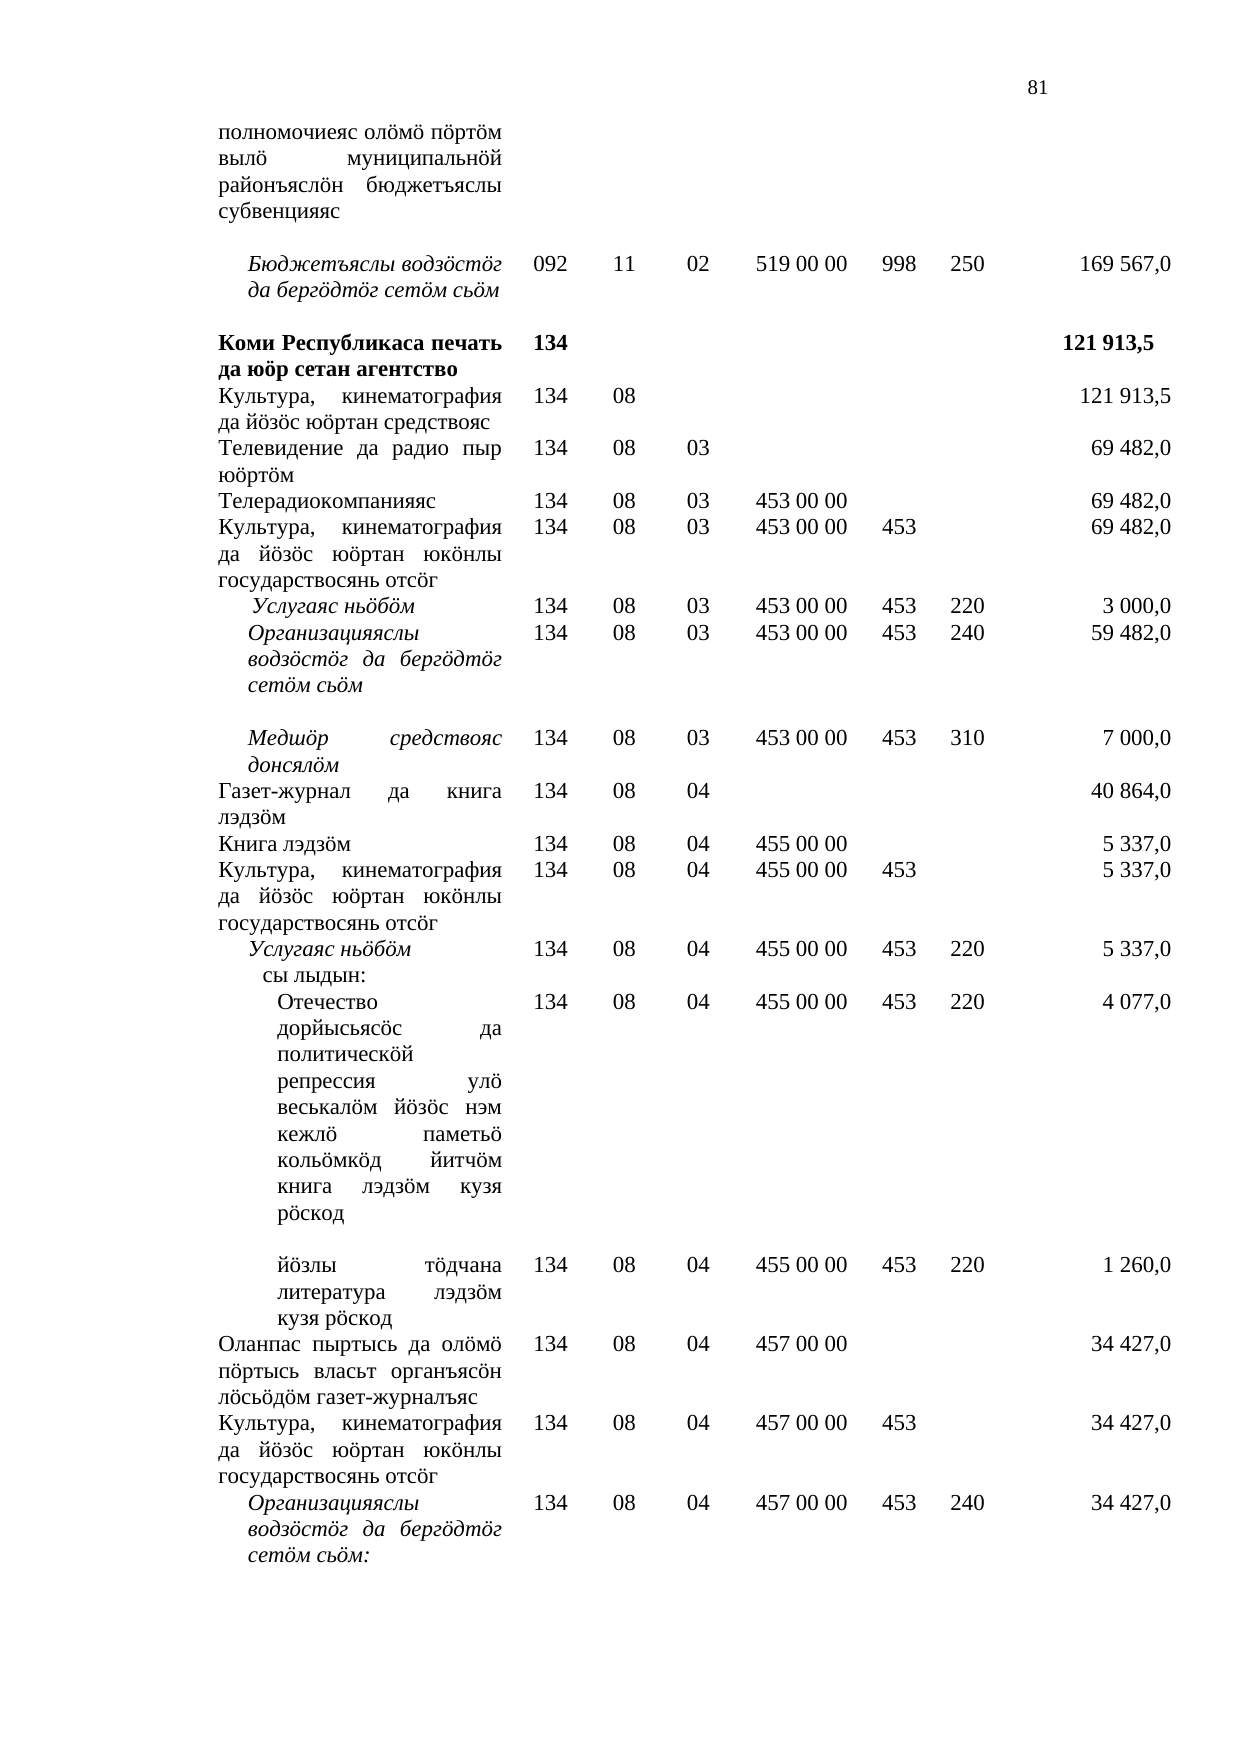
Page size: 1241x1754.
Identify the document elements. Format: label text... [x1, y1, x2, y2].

table_cell [661, 961, 735, 988]
table_cell 08 [587, 777, 661, 830]
table_cell 453 [868, 1410, 930, 1488]
table_cell 04 [661, 856, 735, 935]
table_cell [1183, 434, 1227, 487]
table_cell Медшöр средствояс донсялöм [207, 724, 513, 777]
table_cell 453 00 00 [735, 593, 868, 619]
table_cell 453 00 00 [735, 619, 868, 724]
table_cell [1183, 1489, 1227, 1594]
table_cell Культура, кинематография да йöзöс юöртан юкöнлы государствосянь отсöг [207, 514, 513, 592]
table_cell 453 [868, 724, 930, 777]
table_cell 08 [587, 935, 661, 961]
table_cell [868, 830, 930, 856]
table_cell [735, 434, 868, 487]
table_cell 455 00 00 [735, 1251, 868, 1330]
table_cell 240 [930, 619, 1004, 724]
table_cell 453 [868, 619, 930, 724]
table_cell [207, 303, 513, 329]
table_cell Услугаяс ньöбöм [207, 935, 513, 961]
table_cell [868, 382, 930, 434]
table_cell [1183, 856, 1227, 935]
table_cell 134 [513, 514, 587, 592]
table_cell Оланпас пыртысь да олöмö пöртысь власьт органъясöн лöсьöдöм газет-журналъяс [207, 1330, 513, 1409]
table_cell 1 260,0 [1004, 1251, 1182, 1330]
table_cell 134 [513, 988, 587, 1251]
table_cell 04 [661, 1330, 735, 1409]
table_cell 240 [930, 1489, 1004, 1594]
table_cell 34 427,0 [1004, 1330, 1182, 1409]
table_cell 453 00 00 [735, 514, 868, 592]
table_cell 134 [513, 619, 587, 724]
table_cell 457 00 00 [735, 1489, 868, 1594]
table_cell [868, 487, 930, 513]
table_cell 453 [868, 988, 930, 1251]
table_cell 59 482,0 [1004, 619, 1182, 724]
table_cell Отечество дорйысьясöс да политическöй репрессия улö веськалöм йöзöс нэм кежлö паметьö кольöмкöд йитчöм книга лэдзöм кузя рöскод [207, 988, 513, 1251]
table_cell полномочиеяс олöмö пöртöм вылö муниципальнöй районъяслöн бюджетъяслы субвенцияяс [207, 118, 513, 250]
table_cell 08 [587, 434, 661, 487]
table_cell [1183, 1330, 1227, 1409]
table_cell 121 913,5 [1004, 382, 1182, 434]
table_cell 998 [868, 250, 930, 303]
table_cell [868, 961, 930, 988]
table_cell 453 00 00 [735, 487, 868, 513]
table_cell Газет-журнал да книга лэдзöм [207, 777, 513, 830]
table_cell [1183, 830, 1227, 856]
table_cell 04 [661, 1489, 735, 1594]
table_cell 457 00 00 [735, 1410, 868, 1488]
table_cell 04 [661, 1410, 735, 1488]
table_cell 134 [513, 434, 587, 487]
table_cell [1183, 487, 1227, 513]
table_cell 455 00 00 [735, 856, 868, 935]
table_cell [513, 961, 587, 988]
table_cell 69 482,0 [1004, 434, 1182, 487]
table_cell 134 [513, 1489, 587, 1594]
table_cell 134 [513, 830, 587, 856]
table_cell 08 [587, 514, 661, 592]
table_cell [868, 434, 930, 487]
table_cell Организацияяслы водзöстöг да бергöдтöг сетöм сьöм: [207, 1489, 513, 1594]
table_cell 69 482,0 [1004, 487, 1182, 513]
table_cell 08 [587, 830, 661, 856]
table_cell сы лыдын: [207, 961, 513, 988]
table_cell [661, 329, 735, 382]
table_cell [930, 118, 1004, 250]
table_cell [735, 777, 868, 830]
table_cell 220 [930, 593, 1004, 619]
table_cell 08 [587, 1251, 661, 1330]
table_cell Книга лэдзöм [207, 830, 513, 856]
table_cell 169 567,0 [1004, 250, 1182, 303]
table_cell 134 [513, 724, 587, 777]
table_cell йöзлы тöдчана литература лэдзöм кузя рöскод [207, 1251, 513, 1330]
table_cell 04 [661, 777, 735, 830]
table_cell [868, 777, 930, 830]
table_cell [930, 303, 1004, 329]
table_cell 4 077,0 [1004, 988, 1182, 1251]
table_cell 134 [513, 1251, 587, 1330]
table_cell 457 00 00 [735, 1330, 868, 1409]
table_cell [1004, 961, 1182, 988]
table_cell [1183, 118, 1227, 250]
table_cell 08 [587, 1489, 661, 1594]
table_cell [735, 961, 868, 988]
table_cell 08 [587, 1410, 661, 1488]
table_cell [868, 118, 930, 250]
table_cell 08 [587, 487, 661, 513]
table_cell 5 337,0 [1004, 856, 1182, 935]
table_cell 455 00 00 [735, 830, 868, 856]
table_cell 220 [930, 988, 1004, 1251]
table_cell 455 00 00 [735, 935, 868, 961]
table_cell [513, 118, 587, 250]
table_cell [930, 514, 1004, 592]
table_cell [735, 118, 868, 250]
table_cell [513, 303, 587, 329]
table_cell Телевидение да радио пыр юöртöм [207, 434, 513, 487]
table_cell 03 [661, 487, 735, 513]
table_cell 134 [513, 777, 587, 830]
table_cell 134 [513, 382, 587, 434]
table_cell 34 427,0 [1004, 1410, 1182, 1488]
table_cell [930, 856, 1004, 935]
table_cell Организацияяслы водзöстöг да бергöдтöг сетöм сьöм [207, 619, 513, 724]
table_cell [1183, 777, 1227, 830]
table_cell Культура, кинематография да йöзöс юöртан юкöнлы государствосянь отсöг [207, 1410, 513, 1488]
table_cell 04 [661, 1251, 735, 1330]
table_cell [1183, 724, 1227, 777]
table_cell 02 [661, 250, 735, 303]
table_cell 220 [930, 1251, 1004, 1330]
table_cell [1183, 514, 1227, 592]
table_cell [930, 777, 1004, 830]
table_cell 519 00 00 [735, 250, 868, 303]
table_cell [930, 830, 1004, 856]
table_cell [1183, 1251, 1227, 1330]
table_cell [587, 118, 661, 250]
table_cell 121 913,5 [1004, 329, 1182, 382]
table_cell [661, 303, 735, 329]
table_cell [1183, 961, 1227, 988]
table_cell [868, 329, 930, 382]
table_cell [868, 303, 930, 329]
table_cell 04 [661, 935, 735, 961]
table_cell [1004, 118, 1182, 250]
table_cell [930, 329, 1004, 382]
table_cell [1183, 382, 1227, 434]
table_cell [868, 1330, 930, 1409]
table_cell 250 [930, 250, 1004, 303]
table_cell [930, 434, 1004, 487]
table_cell 04 [661, 988, 735, 1251]
table_cell 092 [513, 250, 587, 303]
table_cell Бюджетъяслы водзöстöг да бергöдтöг сетöм сьöм [207, 250, 513, 303]
table_cell 08 [587, 856, 661, 935]
table_cell 453 [868, 935, 930, 961]
table_cell 134 [513, 935, 587, 961]
table_cell [1183, 988, 1227, 1251]
table_cell 69 482,0 [1004, 514, 1182, 592]
table_cell 40 864,0 [1004, 777, 1182, 830]
table_cell 7 000,0 [1004, 724, 1182, 777]
table_cell [1183, 593, 1227, 619]
table_cell 220 [930, 935, 1004, 961]
table_cell 08 [587, 1330, 661, 1409]
table_cell 08 [587, 724, 661, 777]
table_cell [587, 303, 661, 329]
table_cell 03 [661, 724, 735, 777]
table_cell 453 [868, 1251, 930, 1330]
table_cell 453 [868, 1489, 930, 1594]
table_cell [1183, 303, 1227, 329]
table_cell [930, 382, 1004, 434]
table_cell [587, 329, 661, 382]
table_cell 453 00 00 [735, 724, 868, 777]
table_cell [1183, 935, 1227, 961]
table_cell 08 [587, 988, 661, 1251]
table_cell [930, 1410, 1004, 1488]
table_cell Коми Республикаса печать да юöр сетан агентство [207, 329, 513, 382]
table_cell [930, 1330, 1004, 1409]
table_cell 453 [868, 593, 930, 619]
table_cell 03 [661, 619, 735, 724]
table_cell [735, 329, 868, 382]
table_cell Культура, кинематография да йöзöс юöртан средствояс [207, 382, 513, 434]
table_cell [661, 118, 735, 250]
table_cell [1004, 303, 1182, 329]
table_cell 134 [513, 329, 587, 382]
table_cell 134 [513, 856, 587, 935]
table_cell 34 427,0 [1004, 1489, 1182, 1594]
table_cell 3 000,0 [1004, 593, 1182, 619]
table_cell 134 [513, 593, 587, 619]
table_cell 11 [587, 250, 661, 303]
table_cell [1183, 250, 1227, 303]
table_cell 310 [930, 724, 1004, 777]
table_cell 455 00 00 [735, 988, 868, 1251]
table_cell 08 [587, 382, 661, 434]
table_cell 453 [868, 514, 930, 592]
table_cell [735, 303, 868, 329]
table_cell 03 [661, 593, 735, 619]
table_cell 03 [661, 434, 735, 487]
table_cell 134 [513, 1330, 587, 1409]
table_cell 08 [587, 619, 661, 724]
table_cell [1183, 619, 1227, 724]
table_cell [735, 382, 868, 434]
table_cell 5 337,0 [1004, 935, 1182, 961]
table_cell Культура, кинематография да йöзöс юöртан юкöнлы государствосянь отсöг [207, 856, 513, 935]
table_cell Услугаяс ньöбöм [207, 593, 513, 619]
table_cell 04 [661, 830, 735, 856]
table_cell Телерадиокомпанияяс [207, 487, 513, 513]
table_cell 5 337,0 [1004, 830, 1182, 856]
table_cell [930, 487, 1004, 513]
table_cell [661, 382, 735, 434]
table_cell [1183, 1410, 1227, 1488]
table_cell 03 [661, 514, 735, 592]
table_cell [930, 961, 1004, 988]
table_cell [587, 961, 661, 988]
table_cell 134 [513, 1410, 587, 1488]
table_cell 08 [587, 593, 661, 619]
table_cell [1183, 329, 1227, 382]
table_cell 453 [868, 856, 930, 935]
table_cell 134 [513, 487, 587, 513]
